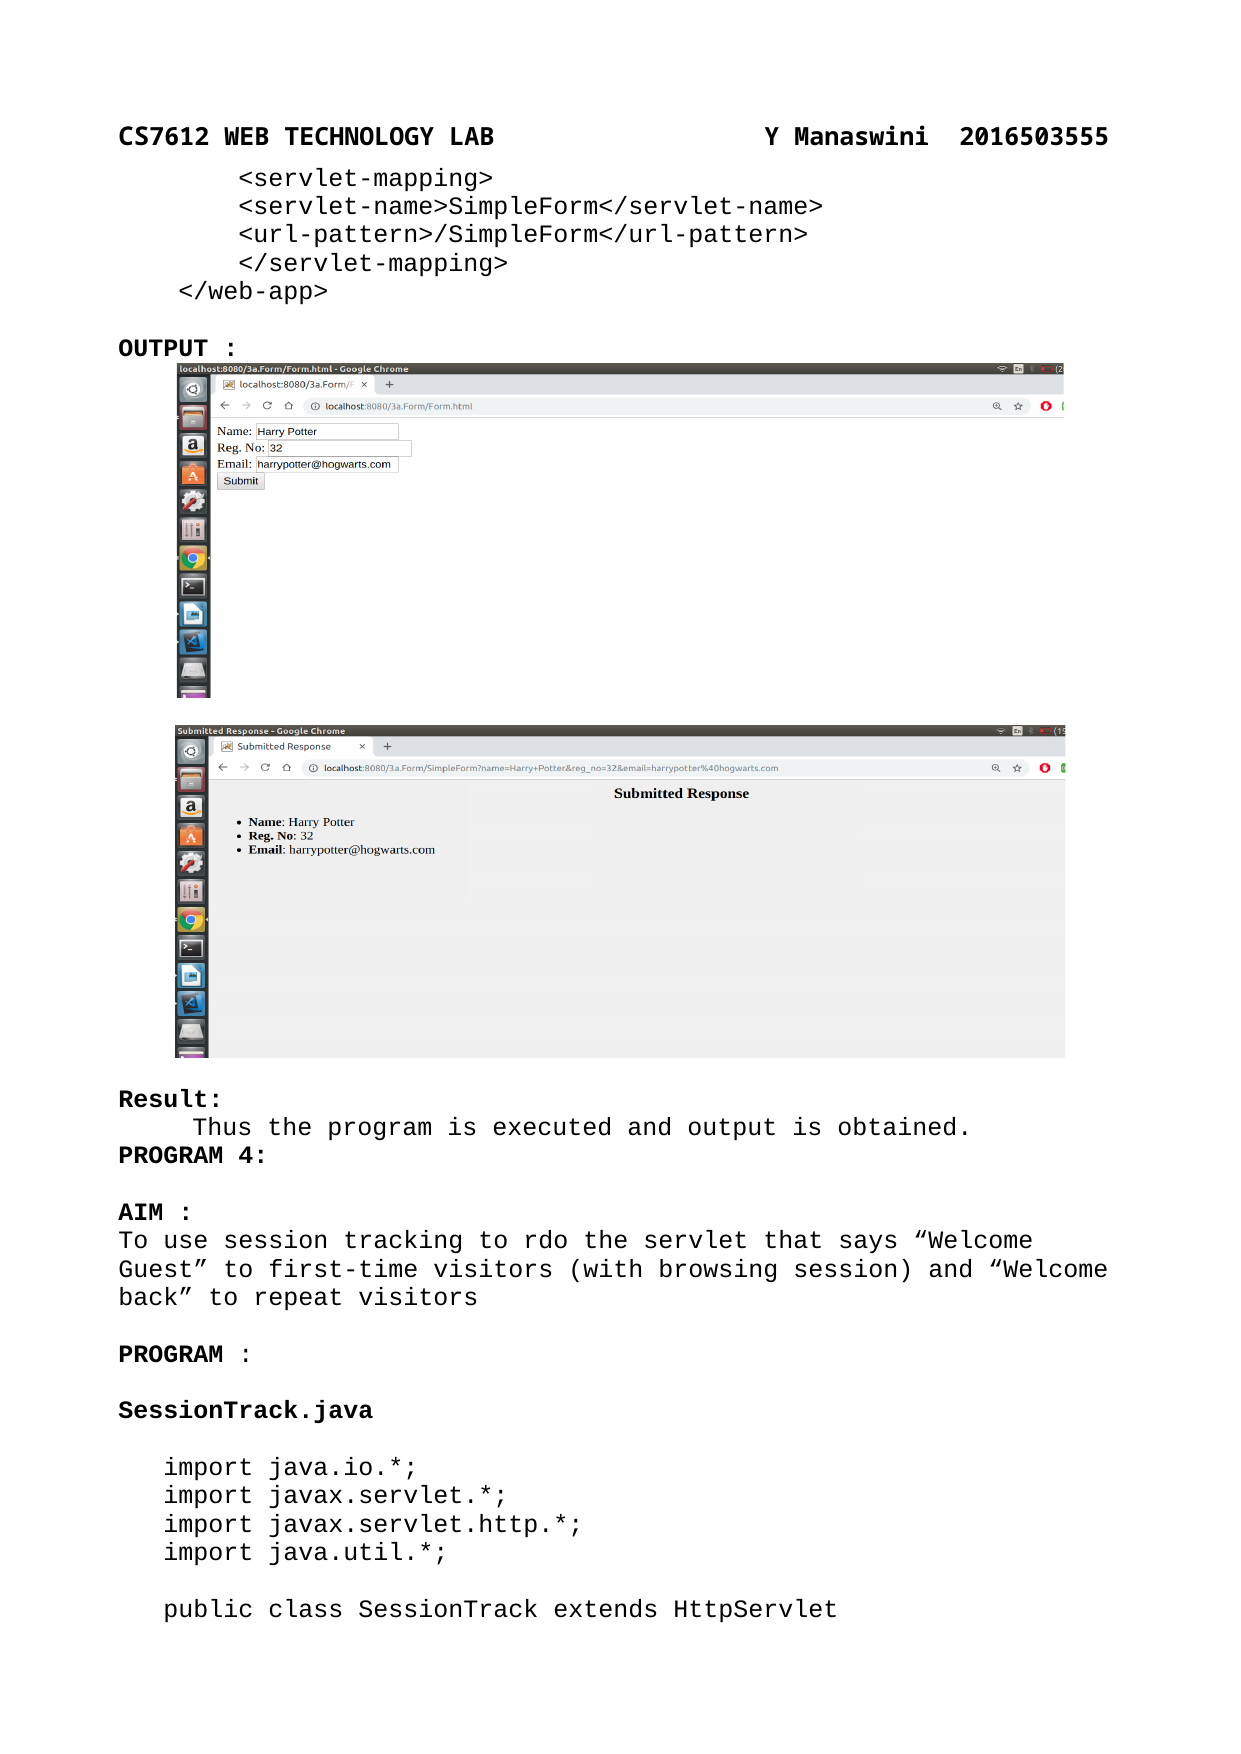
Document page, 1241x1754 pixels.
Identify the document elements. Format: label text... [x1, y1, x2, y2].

text PROGRAM : [118, 1341, 1122, 1369]
text import java.io.*; [118, 1454, 1122, 1483]
text OUTPUT : [118, 335, 1122, 364]
picture [175, 725, 1066, 1058]
picture [176, 363, 1064, 698]
text import java.util.*; [118, 1539, 1122, 1568]
text import javax.servlet.*; [118, 1483, 1122, 1511]
text Thus the program is executed and output is obtained. [118, 1114, 1122, 1143]
text </web-app> [118, 279, 1122, 307]
text </servlet-mapping> [118, 250, 1122, 279]
text import javax.servlet.http.*; [118, 1511, 1122, 1539]
text SessionTrack.java [118, 1398, 1122, 1426]
text PROGRAM 4: [118, 1143, 1122, 1171]
text <url-pattern>/SimpleForm</url-pattern> [118, 222, 1122, 250]
text AIM : [118, 1199, 1122, 1228]
text <servlet-name>SimpleForm</servlet-name> [118, 194, 1122, 222]
text <servlet-mapping> [118, 165, 1122, 194]
text public class SessionTrack extends HttpServlet [118, 1596, 1122, 1624]
text To use session tracking to rdo the servlet that says “Welcome Guest” to first-time visitors (with browsing session) and “Welcome back” to repeat visitors [118, 1228, 1122, 1313]
text Result: [118, 1086, 1122, 1114]
